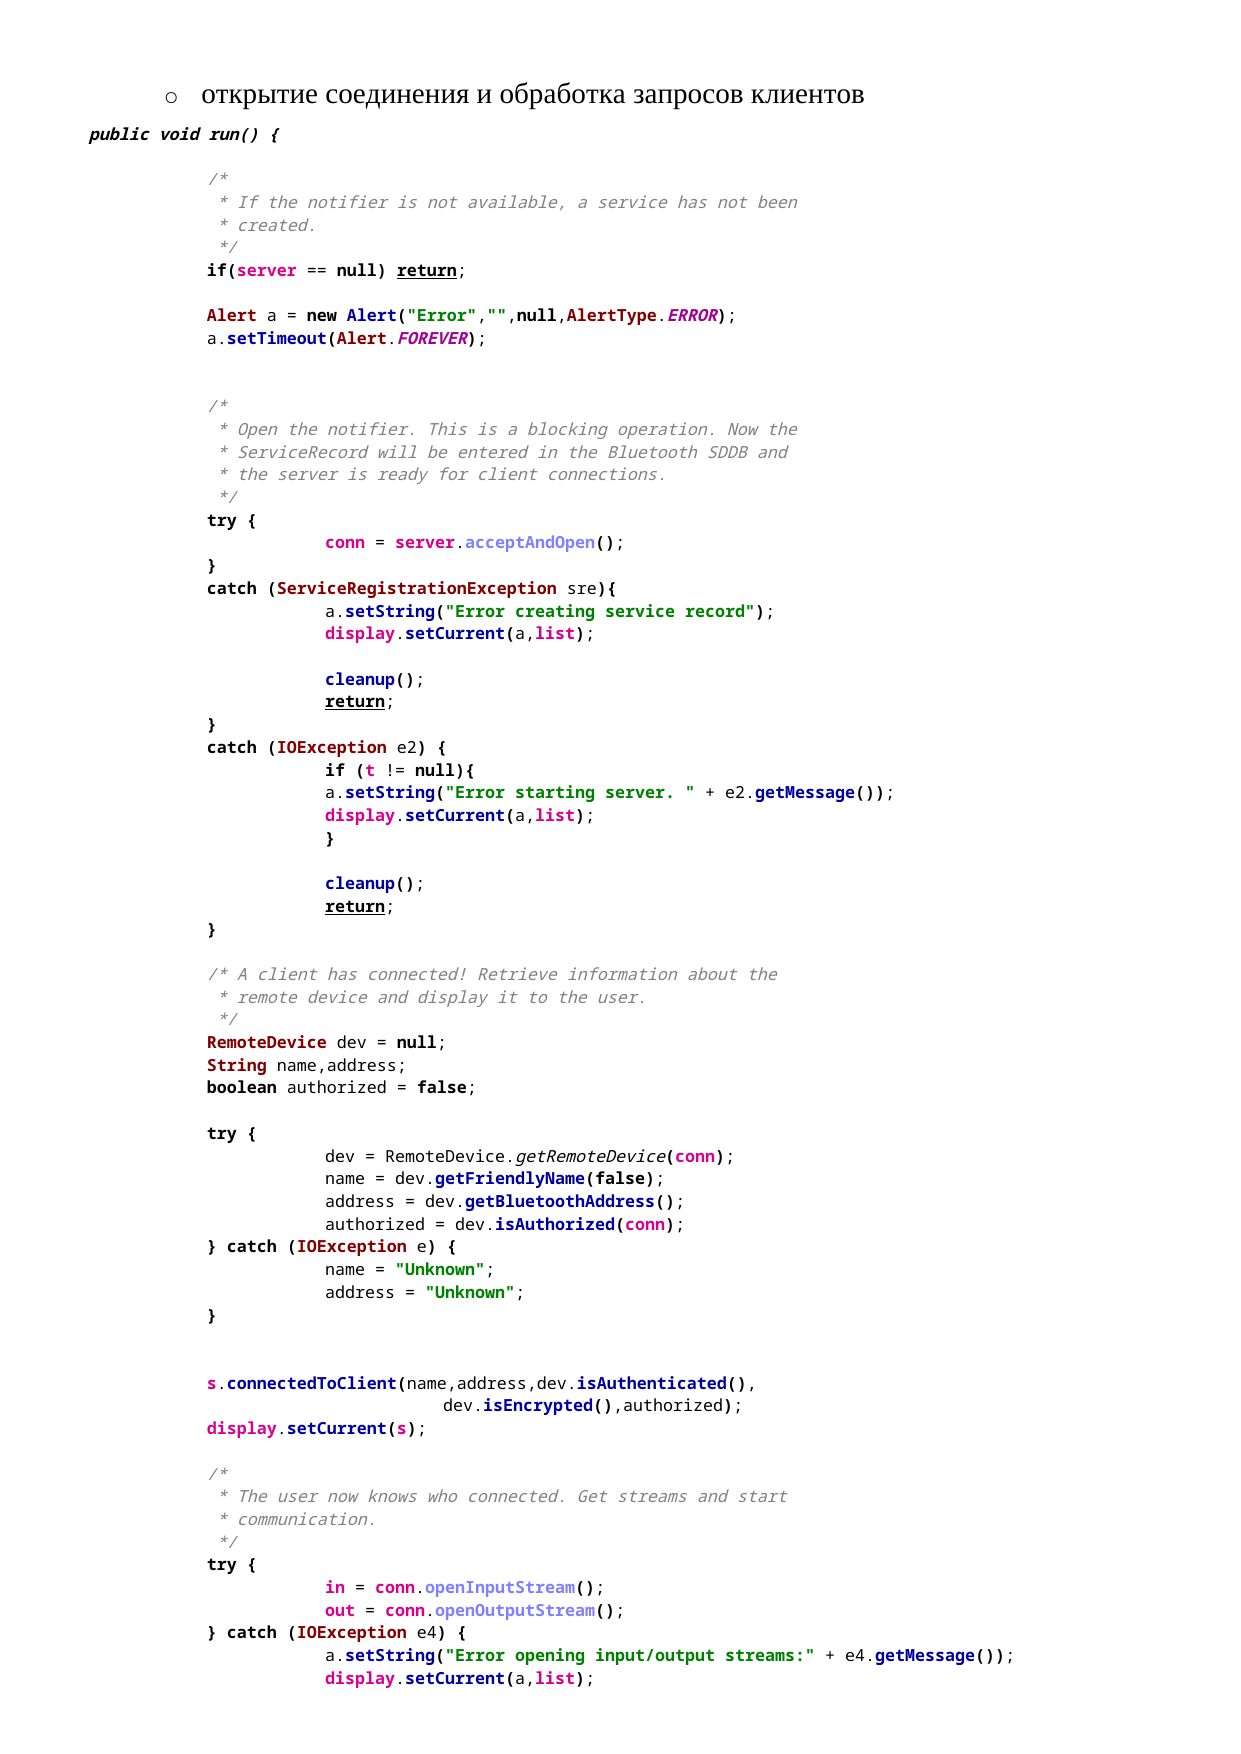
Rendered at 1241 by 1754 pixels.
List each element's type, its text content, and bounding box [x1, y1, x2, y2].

text return; [0, 690, 1181, 713]
text /* [0, 1462, 1181, 1485]
text in = conn.openInputStream(); [0, 1576, 1181, 1598]
text display.setCurrent(s); [0, 1417, 1181, 1439]
text RemoteDevice dev = null; [0, 1031, 1181, 1053]
text public void run() { [0, 122, 1181, 145]
text catch (IOException e2) { [0, 735, 1181, 758]
text try { [0, 1121, 1181, 1144]
text try { [0, 1553, 1181, 1576]
text name = "Unknown"; [0, 1258, 1181, 1280]
list открытие соединения и обработка запросов клиентов [163, 77, 1181, 110]
text a.setString("Error creating service record"); [0, 599, 1181, 622]
text * If the notifier is not available, a service has not been [0, 190, 1181, 213]
text display.setCurrent(a,list); [0, 622, 1181, 644]
text } [0, 713, 1181, 735]
text * Open the notifier. This is a blocking operation. Now the [0, 417, 1181, 440]
text conn = server.acceptAndOpen(); [0, 531, 1181, 554]
text } catch (IOException e4) { [0, 1621, 1181, 1644]
text display.setCurrent(a,list); [0, 1666, 1181, 1689]
text authorized = dev.isAuthorized(conn); [0, 1212, 1181, 1235]
text cleanup(); [0, 667, 1181, 690]
text display.setCurrent(a,list); [0, 803, 1181, 826]
text */ [0, 1530, 1181, 1553]
text dev = RemoteDevice.getRemoteDevice(conn); [0, 1144, 1181, 1167]
text } [0, 826, 1181, 849]
text * communication. [0, 1507, 1181, 1530]
text */ [0, 1008, 1181, 1031]
text } [0, 917, 1181, 940]
text * the server is ready for client connections. [0, 463, 1181, 486]
text dev.isEncrypted(),authorized); [0, 1394, 1181, 1417]
text * The user now knows who connected. Get streams and start [0, 1485, 1181, 1507]
text if (t != null){ [0, 758, 1181, 781]
text address = dev.getBluetoothAddress(); [0, 1189, 1181, 1212]
text * remote device and display it to the user. [0, 985, 1181, 1008]
text * created. [0, 213, 1181, 236]
text name = dev.getFriendlyName(false); [0, 1167, 1181, 1189]
text String name,address; [0, 1053, 1181, 1076]
text address = "Unknown"; [0, 1280, 1181, 1303]
text out = conn.openOutputStream(); [0, 1598, 1181, 1621]
text /* [0, 395, 1181, 417]
text s.connectedToClient(name,address,dev.isAuthenticated(), [0, 1371, 1181, 1394]
text /* [0, 168, 1181, 190]
text a.setString("Error starting server. " + e2.getMessage()); [0, 781, 1181, 803]
text a.setString("Error opening input/output streams:" + e4.getMessage()); [0, 1644, 1181, 1666]
text cleanup(); [0, 872, 1181, 894]
text a.setTimeout(Alert.FOREVER); [0, 327, 1181, 349]
text /* A client has connected! Retrieve information about the [0, 962, 1181, 985]
text } [0, 1303, 1181, 1326]
text Alert a = new Alert("Error","",null,AlertType.ERROR); [0, 304, 1181, 327]
text } [0, 554, 1181, 576]
text return; [0, 894, 1181, 917]
text */ [0, 236, 1181, 258]
text } catch (IOException e) { [0, 1235, 1181, 1258]
text try { [0, 508, 1181, 531]
text if(server == null) return; [0, 258, 1181, 281]
text */ [0, 486, 1181, 508]
text boolean authorized = false; [0, 1076, 1181, 1099]
text catch (ServiceRegistrationException sre){ [0, 576, 1181, 599]
text * ServiceRecord will be entered in the Bluetooth SDDB and [0, 440, 1181, 463]
